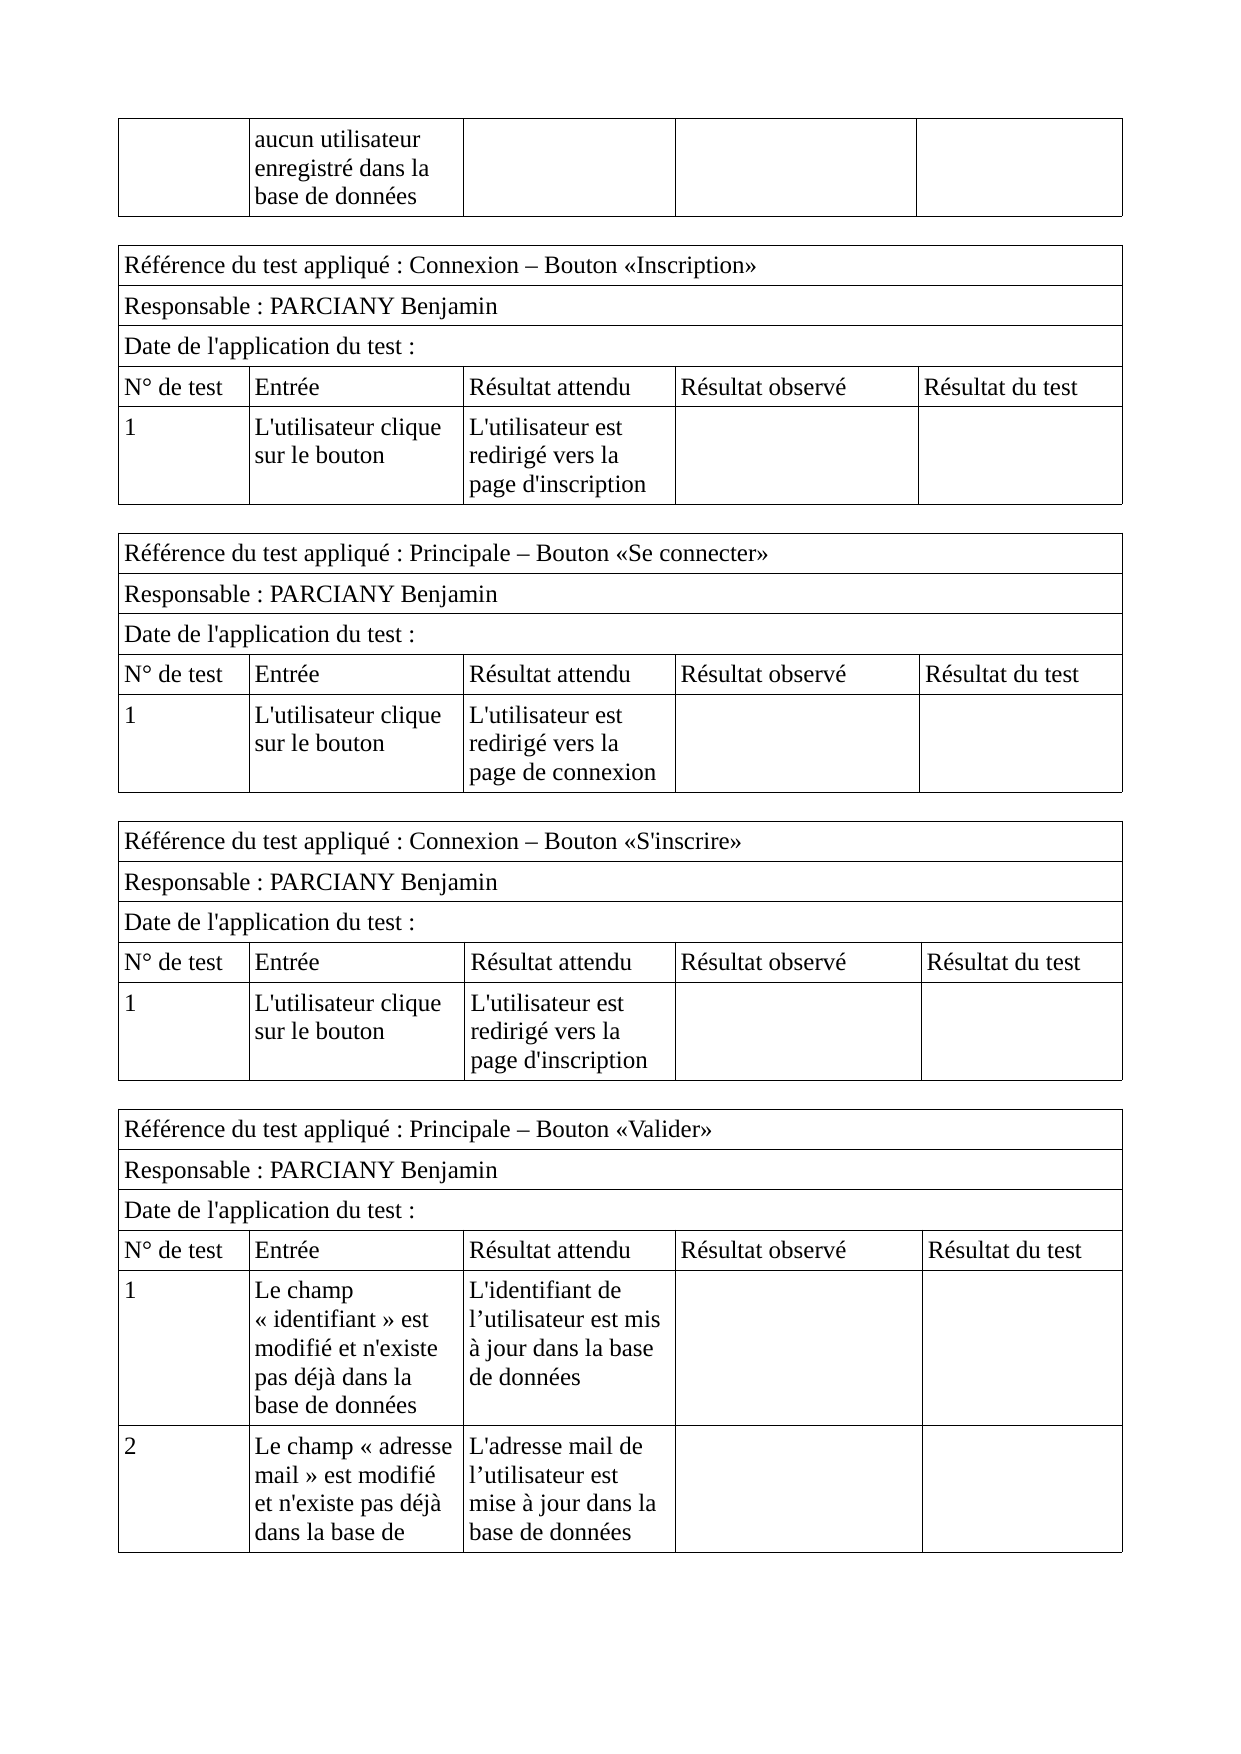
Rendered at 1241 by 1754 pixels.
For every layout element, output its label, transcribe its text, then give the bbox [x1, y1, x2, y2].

table_cell Résultat attendu [464, 367, 675, 406]
table_cell N° de test [119, 367, 249, 406]
table_cell N° de test [119, 1231, 249, 1270]
table_cell Responsable : PARCIANY Benjamin [119, 286, 1122, 325]
table_cell N° de test [119, 943, 249, 982]
table_cell Responsable : PARCIANY Benjamin [119, 862, 1122, 901]
table_cell [464, 119, 675, 216]
table_cell Résultat attendu [465, 943, 675, 982]
table_cell 1 [119, 407, 249, 504]
table_cell [676, 407, 918, 504]
table_cell Entrée [250, 943, 464, 982]
table_cell Date de l'application du test : [119, 1190, 1122, 1229]
table_cell N° de test [119, 655, 249, 694]
table_cell [923, 1271, 1122, 1425]
table_cell L'identifiant de l’utilisateur est mis à jour dans la base de données [464, 1271, 675, 1425]
table_cell L'utilisateur est redirigé vers la page de connexion [464, 695, 675, 792]
table_cell 1 [119, 1271, 249, 1425]
table_cell L'utilisateur est redirigé vers la page d'inscription [464, 407, 675, 504]
table_cell Responsable : PARCIANY Benjamin [119, 1150, 1122, 1189]
table_cell L'utilisateur est redirigé vers la page d'inscription [465, 983, 675, 1080]
table_cell Entrée [250, 655, 463, 694]
table_cell Résultat du test [922, 943, 1122, 982]
table_cell Le champ « identifiant » est modifié et n'existe pas déjà dans la base de données [250, 1271, 463, 1425]
table_cell Résultat observé [676, 943, 921, 982]
table_cell [919, 407, 1122, 504]
table_cell [917, 119, 1122, 216]
table_header Référence du test appliqué : Principale – Bouton «Valider» [119, 1110, 1122, 1149]
table_cell [923, 1426, 1122, 1552]
table_cell [119, 119, 249, 216]
table_cell L'utilisateur clique sur le bouton [250, 983, 464, 1080]
table_cell 2 [119, 1426, 249, 1552]
table_cell Résultat du test [920, 655, 1122, 694]
table_header Référence du test appliqué : Connexion – Bouton «Inscription» [119, 246, 1122, 285]
table_cell Résultat observé [676, 367, 918, 406]
table_cell Le champ « adresse mail » est modifié et n'existe pas déjà dans la base de [250, 1426, 463, 1552]
table_header Référence du test appliqué : Connexion – Bouton «S'inscrire» [119, 822, 1122, 861]
table_cell [676, 1426, 922, 1552]
table_cell [676, 695, 919, 792]
table_header Référence du test appliqué : Principale – Bouton «Se connecter» [119, 534, 1122, 573]
table_cell Résultat observé [676, 655, 919, 694]
table_cell Date de l'application du test : [119, 614, 1122, 654]
table_cell [922, 983, 1122, 1080]
table_cell L'utilisateur clique sur le bouton [250, 695, 463, 792]
table_cell 1 [119, 983, 249, 1080]
table_cell [676, 983, 921, 1080]
table_cell [920, 695, 1122, 792]
table_cell Responsable : PARCIANY Benjamin [119, 574, 1122, 613]
table_cell Entrée [250, 1231, 463, 1270]
table_cell Date de l'application du test : [119, 902, 1122, 942]
table_cell aucun utilisateur enregistré dans la base de données [250, 119, 463, 216]
table_cell Résultat du test [919, 367, 1122, 406]
table_cell L'utilisateur clique sur le bouton [250, 407, 463, 504]
table_cell [676, 1271, 922, 1425]
table_cell Résultat attendu [464, 655, 675, 694]
table_cell 1 [119, 695, 249, 792]
table_cell Résultat observé [676, 1231, 922, 1270]
table_cell [676, 119, 916, 216]
table_cell Entrée [250, 367, 463, 406]
table_cell Résultat du test [923, 1231, 1122, 1270]
table_cell Résultat attendu [464, 1231, 675, 1270]
table_cell L'adresse mail de l’utilisateur est mise à jour dans la base de données [464, 1426, 675, 1552]
table_cell Date de l'application du test : [119, 326, 1122, 366]
